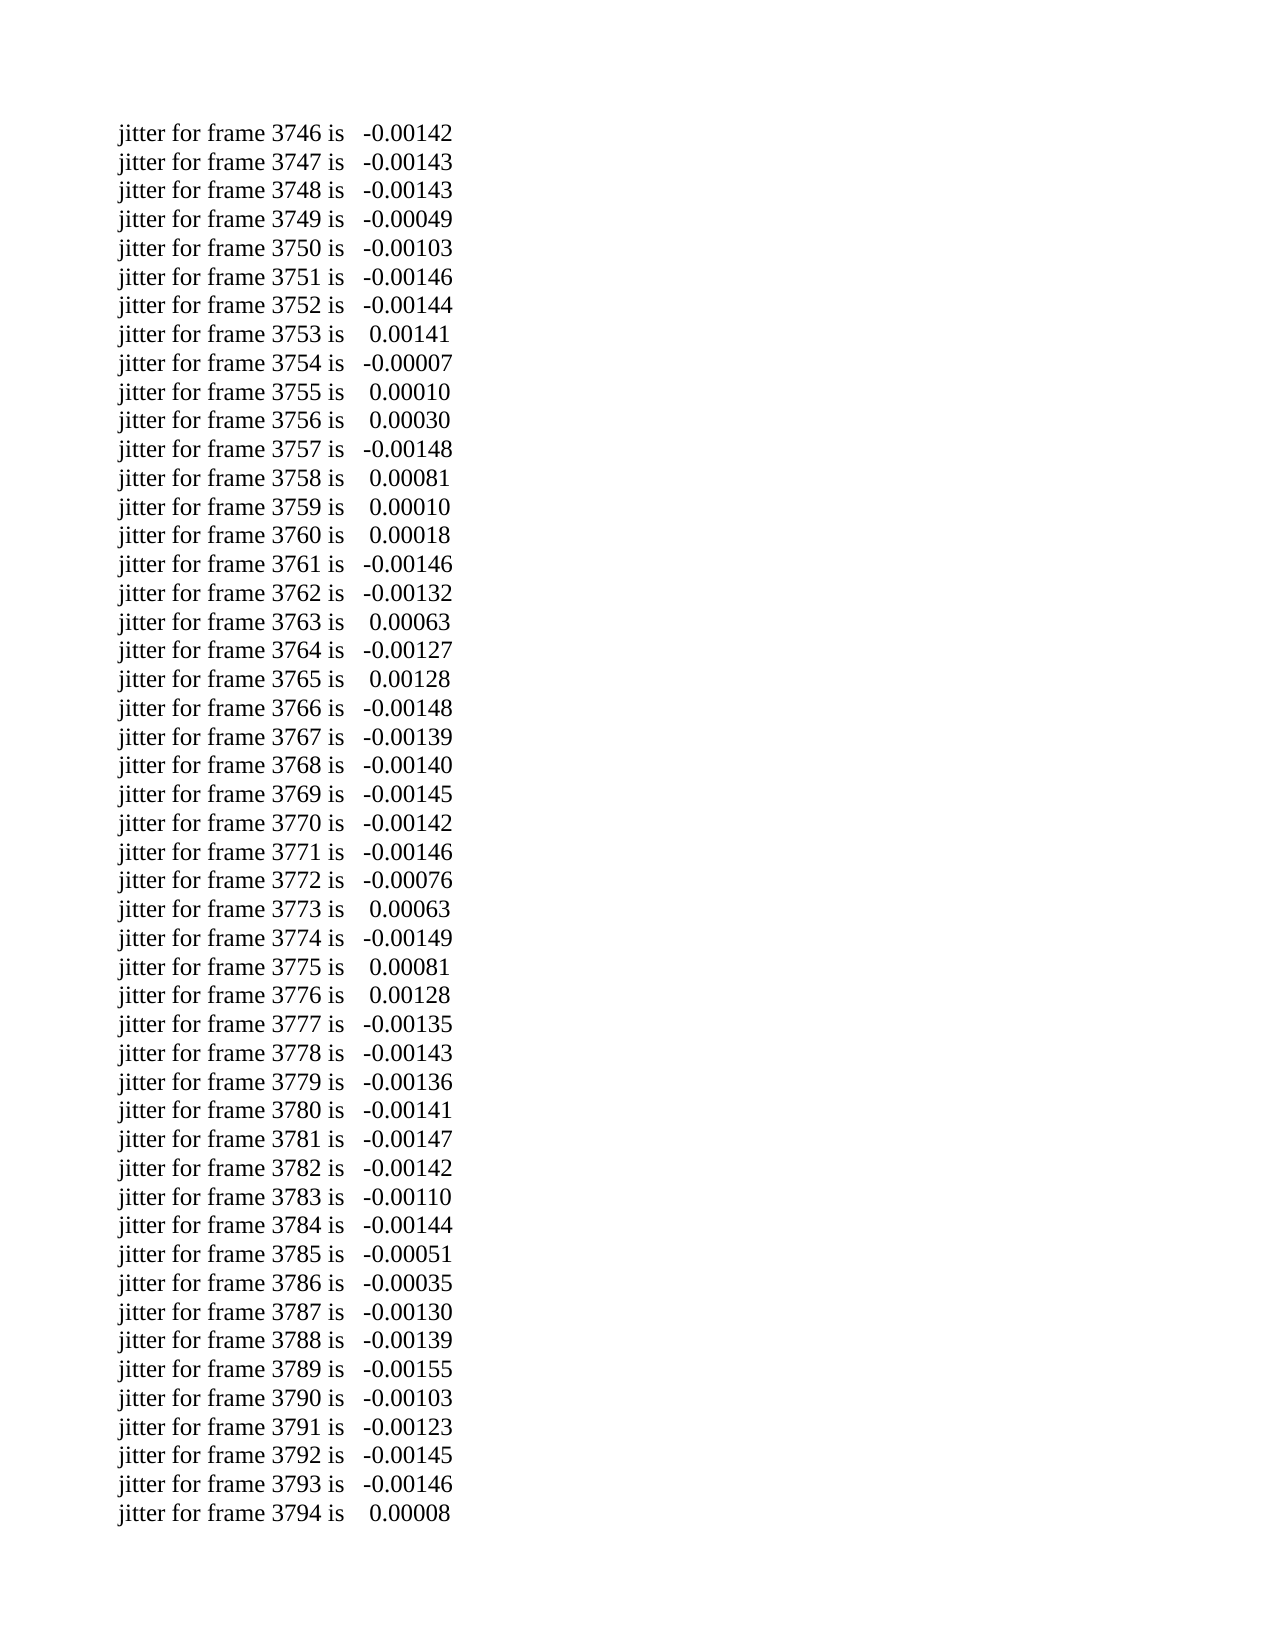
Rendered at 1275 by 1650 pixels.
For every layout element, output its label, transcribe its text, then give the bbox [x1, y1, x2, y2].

text jitter for frame 3778 is -0.00143 [118, 1038, 1157, 1067]
text jitter for frame 3764 is -0.00127 [118, 636, 1157, 664]
text jitter for frame 3763 is 0.00063 [118, 607, 1157, 636]
text jitter for frame 3758 is 0.00081 [118, 463, 1157, 492]
text jitter for frame 3771 is -0.00146 [118, 837, 1157, 866]
text jitter for frame 3746 is -0.00142 [118, 118, 1157, 147]
text jitter for frame 3747 is -0.00143 [118, 147, 1157, 176]
text jitter for frame 3790 is -0.00103 [118, 1383, 1157, 1412]
text jitter for frame 3759 is 0.00010 [118, 492, 1157, 521]
text jitter for frame 3783 is -0.00110 [118, 1182, 1157, 1211]
text jitter for frame 3791 is -0.00123 [118, 1412, 1157, 1441]
text jitter for frame 3766 is -0.00148 [118, 693, 1157, 722]
text jitter for frame 3775 is 0.00081 [118, 952, 1157, 981]
text jitter for frame 3762 is -0.00132 [118, 578, 1157, 607]
text jitter for frame 3788 is -0.00139 [118, 1326, 1157, 1354]
text jitter for frame 3779 is -0.00136 [118, 1067, 1157, 1096]
text jitter for frame 3793 is -0.00146 [118, 1469, 1157, 1498]
text jitter for frame 3768 is -0.00140 [118, 751, 1157, 779]
text jitter for frame 3782 is -0.00142 [118, 1153, 1157, 1182]
text jitter for frame 3753 is 0.00141 [118, 319, 1157, 348]
text jitter for frame 3760 is 0.00018 [118, 521, 1157, 549]
text jitter for frame 3789 is -0.00155 [118, 1354, 1157, 1383]
text jitter for frame 3749 is -0.00049 [118, 204, 1157, 233]
text jitter for frame 3756 is 0.00030 [118, 406, 1157, 434]
text jitter for frame 3755 is 0.00010 [118, 377, 1157, 406]
text jitter for frame 3781 is -0.00147 [118, 1124, 1157, 1153]
text jitter for frame 3787 is -0.00130 [118, 1297, 1157, 1326]
text jitter for frame 3750 is -0.00103 [118, 233, 1157, 262]
text jitter for frame 3794 is 0.00008 [118, 1498, 1157, 1527]
text jitter for frame 3770 is -0.00142 [118, 808, 1157, 837]
text jitter for frame 3751 is -0.00146 [118, 262, 1157, 291]
text jitter for frame 3773 is 0.00063 [118, 894, 1157, 923]
text jitter for frame 3784 is -0.00144 [118, 1211, 1157, 1239]
text jitter for frame 3792 is -0.00145 [118, 1441, 1157, 1469]
text jitter for frame 3769 is -0.00145 [118, 779, 1157, 808]
text jitter for frame 3786 is -0.00035 [118, 1268, 1157, 1297]
text jitter for frame 3752 is -0.00144 [118, 291, 1157, 319]
text jitter for frame 3757 is -0.00148 [118, 434, 1157, 463]
text jitter for frame 3754 is -0.00007 [118, 348, 1157, 377]
text jitter for frame 3765 is 0.00128 [118, 664, 1157, 693]
text jitter for frame 3774 is -0.00149 [118, 923, 1157, 952]
text jitter for frame 3772 is -0.00076 [118, 866, 1157, 894]
text jitter for frame 3780 is -0.00141 [118, 1096, 1157, 1124]
text jitter for frame 3761 is -0.00146 [118, 549, 1157, 578]
text jitter for frame 3776 is 0.00128 [118, 981, 1157, 1009]
text jitter for frame 3785 is -0.00051 [118, 1239, 1157, 1268]
text jitter for frame 3748 is -0.00143 [118, 176, 1157, 204]
text jitter for frame 3777 is -0.00135 [118, 1009, 1157, 1038]
text jitter for frame 3767 is -0.00139 [118, 722, 1157, 751]
